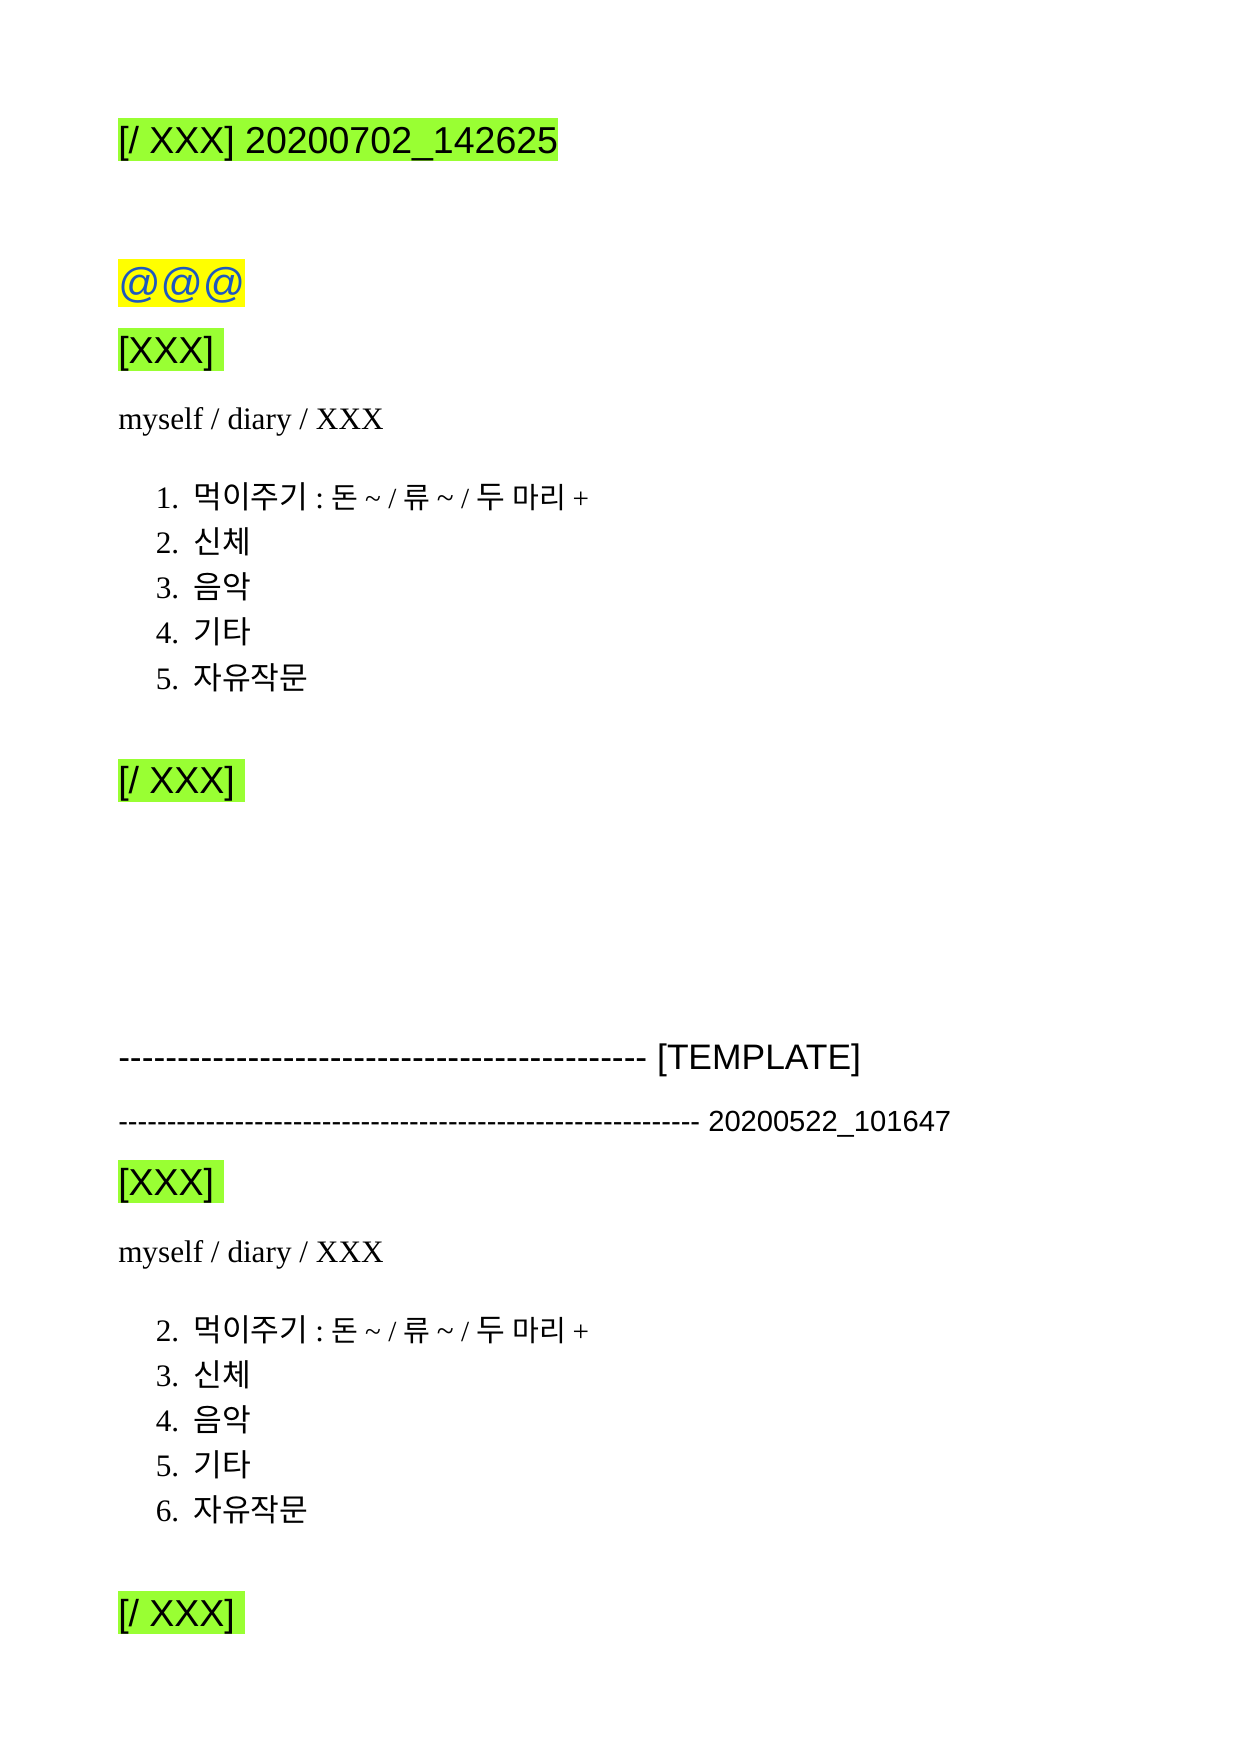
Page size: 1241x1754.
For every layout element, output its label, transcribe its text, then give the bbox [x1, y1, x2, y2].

list 기타 [156, 608, 1122, 653]
text [/ XXX] 20200702_142625 [118, 118, 1122, 161]
text myself / diary / XXX [118, 1233, 1122, 1269]
list 신체 [156, 517, 1122, 562]
text --------------------------------------------- [TEMPLATE] [118, 1036, 1122, 1077]
list 신체 [156, 1350, 1122, 1395]
text ------------------------------------------------------------ 20200522_101647 [118, 1104, 1122, 1138]
text [XXX] [118, 1160, 1122, 1203]
text [XXX] [118, 328, 1122, 371]
list 자유작문 [156, 1486, 1122, 1531]
list 음악 [156, 1395, 1122, 1440]
text @@@ [118, 259, 1122, 307]
list 먹이주기 : 돈 ~ / 류 ~ / 두 마리 + [156, 1305, 1122, 1350]
list 기타 [156, 1440, 1122, 1486]
list 음악 [156, 562, 1122, 608]
text myself / diary / XXX [118, 400, 1122, 436]
list 먹이주기 : 돈 ~ / 류 ~ / 두 마리 + [156, 472, 1122, 517]
list 자유작문 [156, 653, 1122, 698]
text [/ XXX] [118, 1591, 1122, 1634]
text [/ XXX] [118, 758, 1122, 802]
